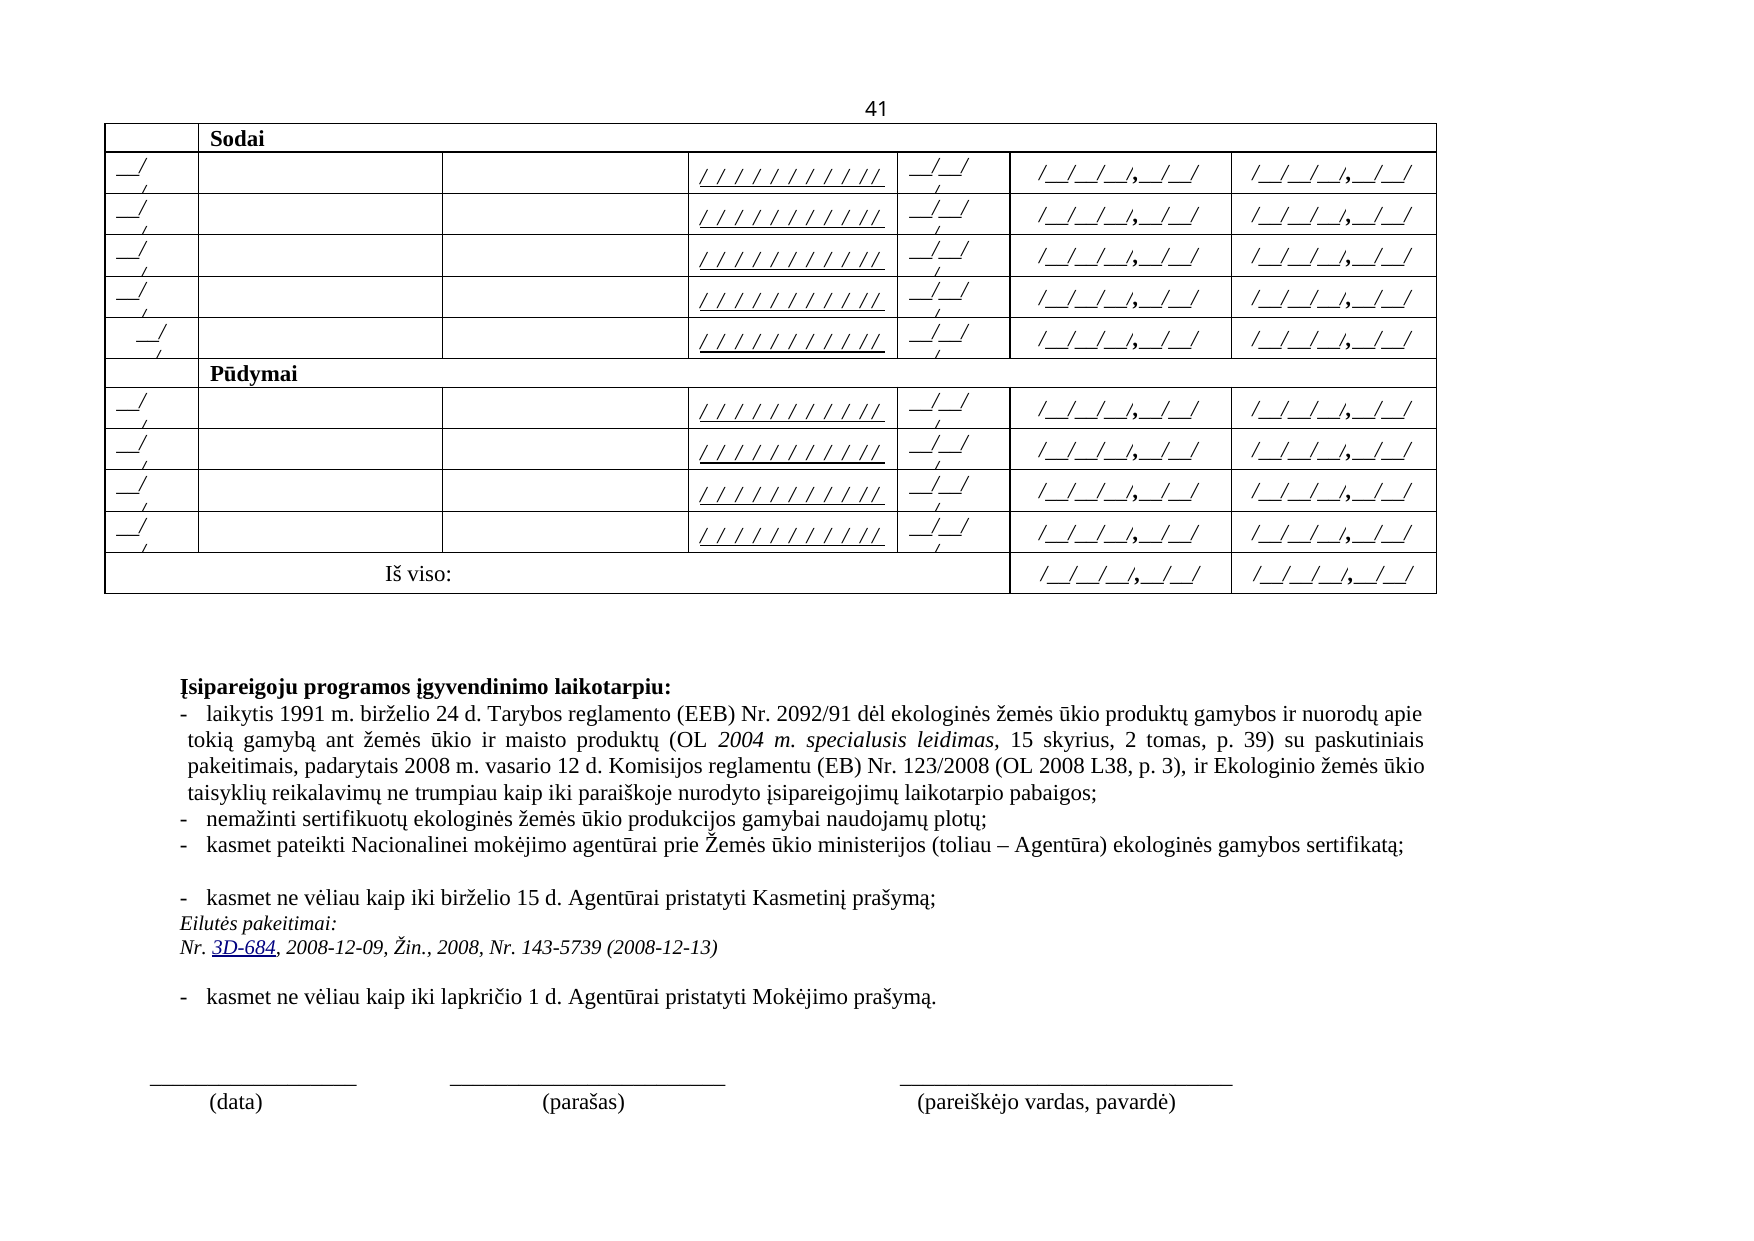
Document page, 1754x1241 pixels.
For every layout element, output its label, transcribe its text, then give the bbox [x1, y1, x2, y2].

table_cell /__/__/__/,__/__/ [1232, 318, 1436, 358]
table_cell / / / / / / / / / / / [689, 512, 897, 552]
table_cell __/__/_ [106, 470, 198, 511]
table_cell [443, 429, 688, 469]
table_cell [199, 470, 442, 511]
text (data) (parašas) (pareiškėjo vardas, pavardė) [150, 1088, 1604, 1114]
text __________________ ________________________ _____________________________ [150, 1062, 1604, 1088]
table_cell /__/__/__/,__/__/ [1232, 153, 1436, 193]
table_cell __/__/_ [106, 235, 198, 276]
table_cell __/__/_ [106, 512, 198, 552]
table_cell /__/__/__/,__/__/ [1011, 512, 1231, 552]
text - nemažinti sertifikuotų ekologinės žemės ūkio produkcijos gamybai naudojamų plotų; [179, 805, 1425, 832]
table_cell [199, 277, 442, 317]
table_cell __/__/_ [106, 153, 198, 193]
table_cell / / / / / / / / / / / [689, 388, 897, 428]
table_cell / / / / / / / / / / / [689, 429, 897, 469]
table_cell /__/__/__/,__/__/ [1011, 470, 1231, 511]
table_cell [443, 277, 688, 317]
table_cell /__/__/__/,__/__/ [1232, 277, 1436, 317]
table_cell [199, 388, 442, 428]
table_cell /__/__/__/,__/__/ [1011, 318, 1231, 358]
text - kasmet ne vėliau kaip iki birželio 15 d. Agentūrai pristatyti Kasmetinį prašymą; [179, 884, 1425, 911]
table_cell /__/__/__/,__/__/ [1232, 235, 1436, 276]
table_cell /__/__/__/,__/__/ [1232, 470, 1436, 511]
table_cell [443, 194, 688, 234]
table_cell Sodai [199, 124, 1436, 151]
table_cell __/__/_ [106, 318, 198, 358]
table_cell [443, 512, 688, 552]
text Eilutės pakeitimai: [179, 911, 1425, 935]
table_cell __/__/__/ [898, 512, 1009, 552]
table_cell [199, 235, 442, 276]
table_cell [443, 235, 688, 276]
table_cell __/__/_ [106, 194, 198, 234]
table_cell __/__/_ [106, 388, 198, 428]
table_cell /__/__/__/,__/__/ [1232, 194, 1436, 234]
table_cell __/__/__/ [898, 194, 1009, 234]
table_cell /__/__/__/,__/__/ [1011, 194, 1231, 234]
table_cell [199, 512, 442, 552]
table_cell [443, 388, 688, 428]
table_cell /__/__/__/,__/__/ [1011, 235, 1231, 276]
table_cell __/__/__/ [898, 388, 1009, 428]
table_cell / / / / / / / / / / / [689, 277, 897, 317]
table_cell /__/__/__/,__/__/ [1232, 512, 1436, 552]
table_cell [106, 359, 198, 387]
table_cell /__/__/__/,__/__/ [1011, 153, 1231, 193]
text - kasmet ne vėliau kaip iki lapkričio 1 d. Agentūrai pristatyti Mokėjimo prašymą. [179, 983, 1425, 1009]
table_cell Iš viso: [106, 553, 1009, 593]
table_cell [443, 318, 688, 358]
table_cell __/__/__/ [898, 277, 1009, 317]
table_cell /__/__/__/,__/__/ [1011, 553, 1231, 593]
table_cell __/__/__/ [898, 318, 1009, 358]
table_cell /__/__/__/,__/__/ [1011, 429, 1231, 469]
table_cell Pūdymai [199, 359, 1436, 387]
table_cell __/__/__/ [898, 429, 1009, 469]
table_cell __/__/__/ [898, 235, 1009, 276]
table_cell [199, 194, 442, 234]
table_cell __/__/__/ [898, 153, 1009, 193]
table_cell [443, 153, 688, 193]
table_cell [443, 470, 688, 511]
table_cell /__/__/__/,__/__/ [1011, 388, 1231, 428]
table_cell / / / / / / / / / / / [689, 470, 897, 511]
text Įsipareigoju programos įgyvendinimo laikotarpiu: [150, 673, 1425, 700]
text - laikytis 1991 m. birželio 24 d. Tarybos reglamento (EEB) Nr. 2092/91 dėl ekologinės žemės ūkio produktų gamybos ir nuorodų apie tokią gamybą ant žemės ūkio ir maisto produktų (OL 2004 m. specialusis leidimas, 15 skyrius, 2 tomas, p. 39) su paskutiniais pakeitimais, padarytais 2008 m. vasario 12 d. Komisijos reglamentu (EB) Nr. 123/2008 (OL 2008 L38, p. 3), ir Ekologinio žemės ūkio taisyklių reikalavimų ne trumpiau kaip iki paraiškoje nurodyto įsipareigojimų laikotarpio pabaigos; [179, 700, 1425, 805]
text Nr. 3D-684, 2008-12-09, Žin., 2008, Nr. 143-5739 (2008-12-13) [179, 935, 1425, 959]
table_cell / / / / / / / / / / / [689, 153, 897, 193]
table_cell __/__/_ [106, 429, 198, 469]
table_cell / / / / / / / / / / / [689, 194, 897, 234]
table_cell / / / / / / / / / / / [689, 318, 897, 358]
text - kasmet pateikti Nacionalinei mokėjimo agentūrai prie Žemės ūkio ministerijos (toliau – Agentūra) ekologinės gamybos sertifikatą; [179, 832, 1425, 858]
table_cell [199, 429, 442, 469]
table_cell /__/__/__/,__/__/ [1232, 429, 1436, 469]
table_cell / / / / / / / / / / / [689, 235, 897, 276]
table_cell [106, 124, 198, 151]
table_cell __/__/_ [106, 277, 198, 317]
table_cell /__/__/__/,__/__/ [1232, 388, 1436, 428]
table_cell [199, 153, 442, 193]
table_cell /__/__/__/,__/__/ [1011, 277, 1231, 317]
table_cell /__/__/__/,__/__/ [1232, 553, 1436, 593]
table_cell __/__/__/ [898, 470, 1009, 511]
table_cell [199, 318, 442, 358]
